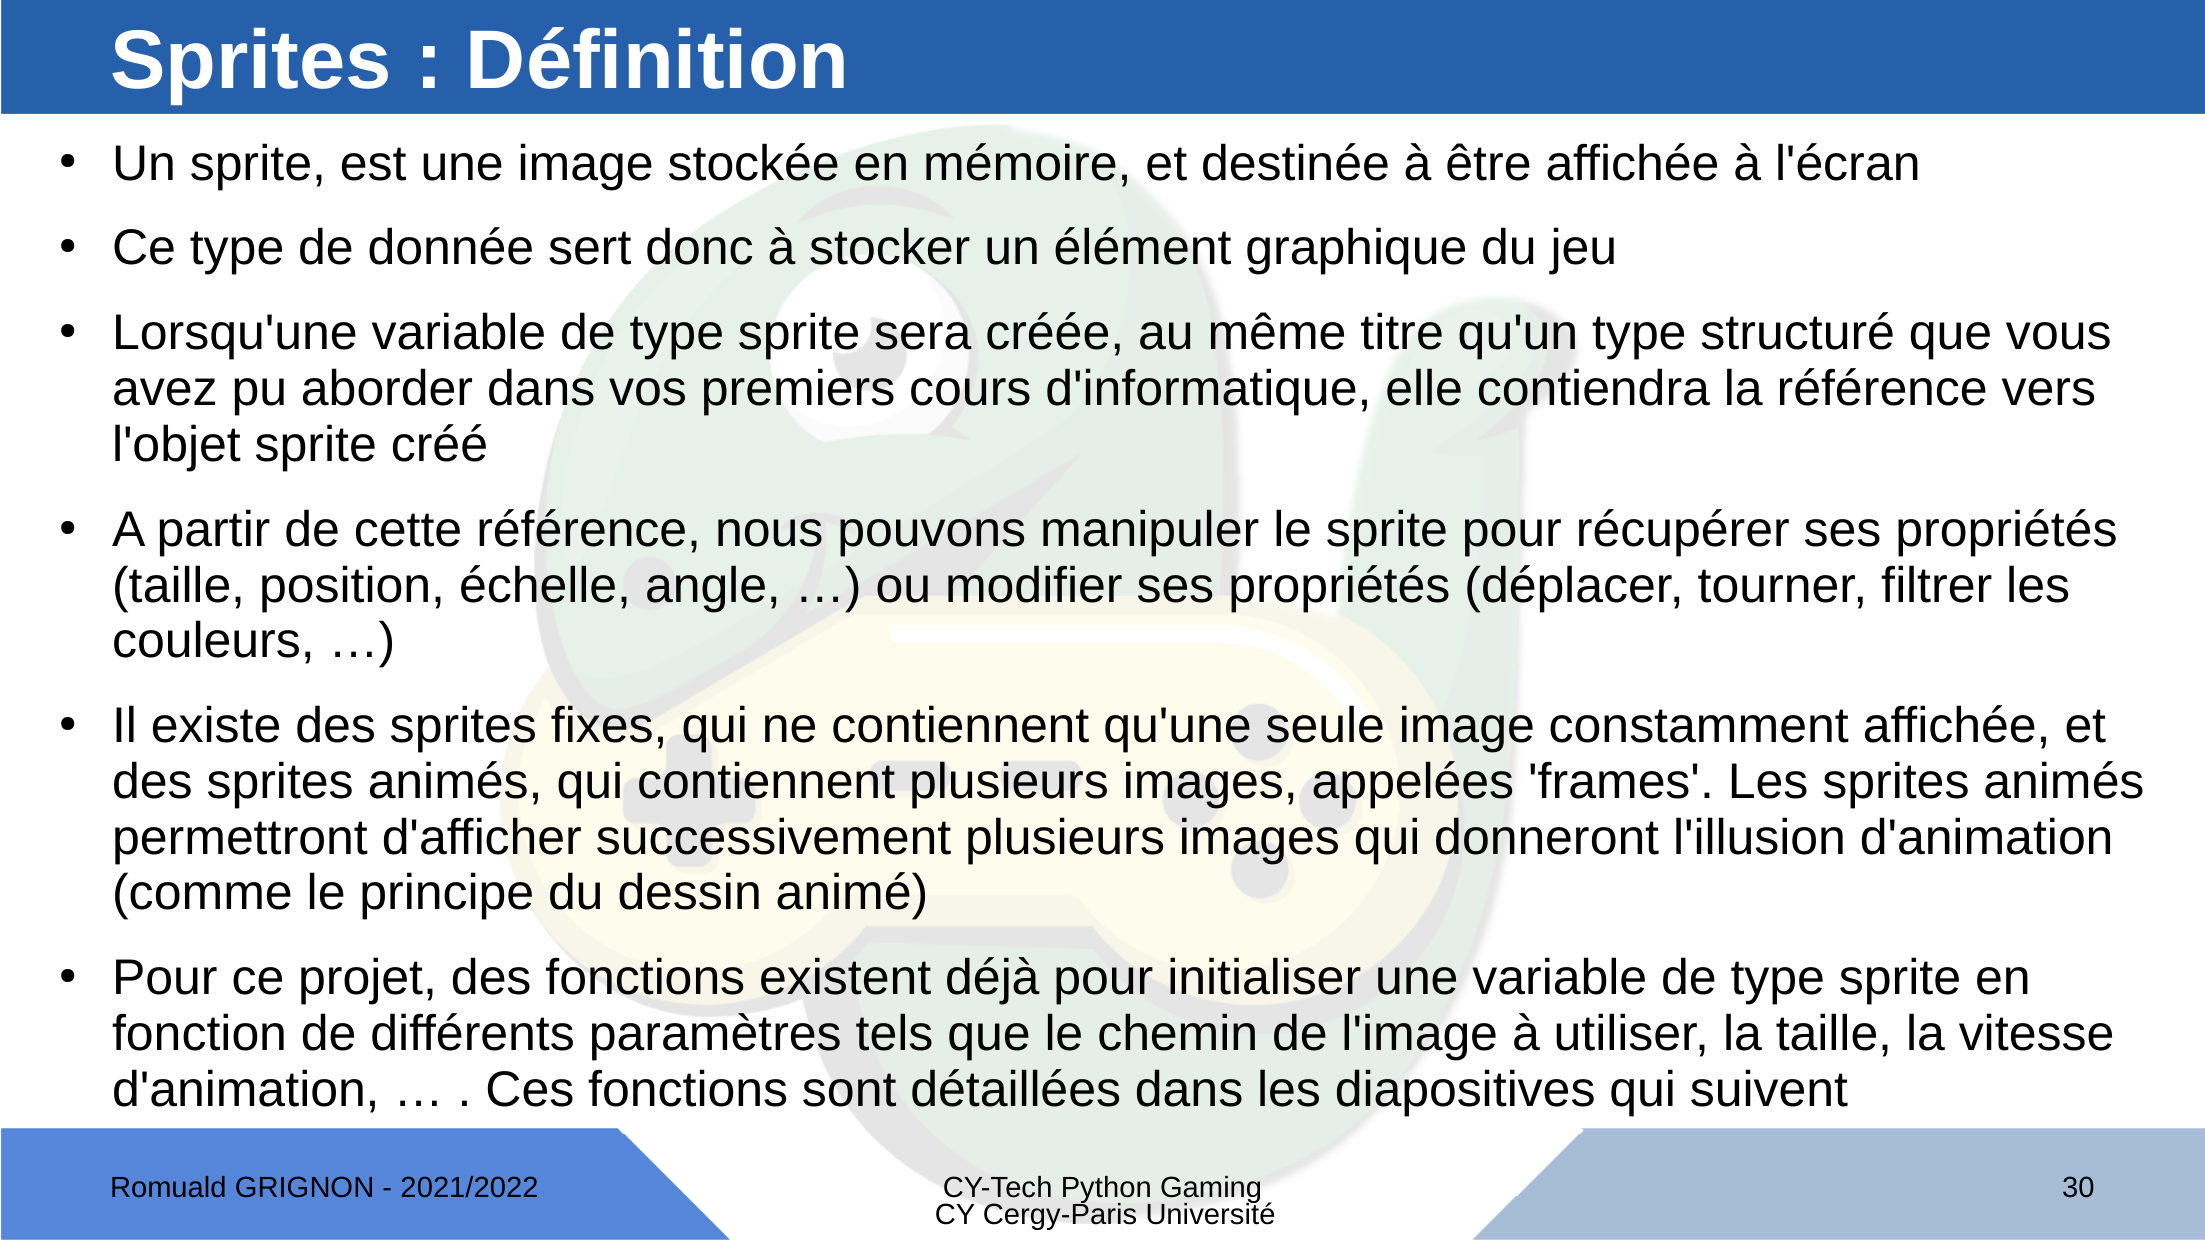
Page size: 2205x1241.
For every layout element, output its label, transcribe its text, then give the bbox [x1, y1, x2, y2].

list Un sprite, est une image stockée en mémoire, et destinée à être affichée à l'écran Ce type de donnée sert donc à stocker un élément graphique du jeu Lorsqu'une variable de type sprite sera créée, au même titre qu'un type structuré que vous avez pu aborder dans vos premiers cours d'informatique, elle contiendra la référence vers l'objet sprite créé A partir de cette référence, nous pouvons manipuler le sprite pour récupérer ses propriétés (taille, position, échelle, angle, …) ou modifier ses propriétés (déplacer, tourner, filtrer les couleurs, …) Il existe des sprites fixes, qui ne contiennent qu'une seule image constamment affichée, et des sprites animés, qui contiennent plusieurs images, appelées 'frames'. Les sprites animés permettront d'afficher successivement plusieurs images qui donneront l'illusion d'animation (comme le principe du dessin animé) Pour ce projet, des fonctions existent déjà pour initialiser une variable de type sprite en fonction de différents paramètres tels que le chemin de l'image à utiliser, la taille, la vitesse d'animation, … . Ces fonctions sont détaillées dans les diapositives qui suivent [41, 205, 2192, 1119]
title Sprites : Définition [110, 49, 2095, 205]
picture [0, 0, 2205, 1241]
